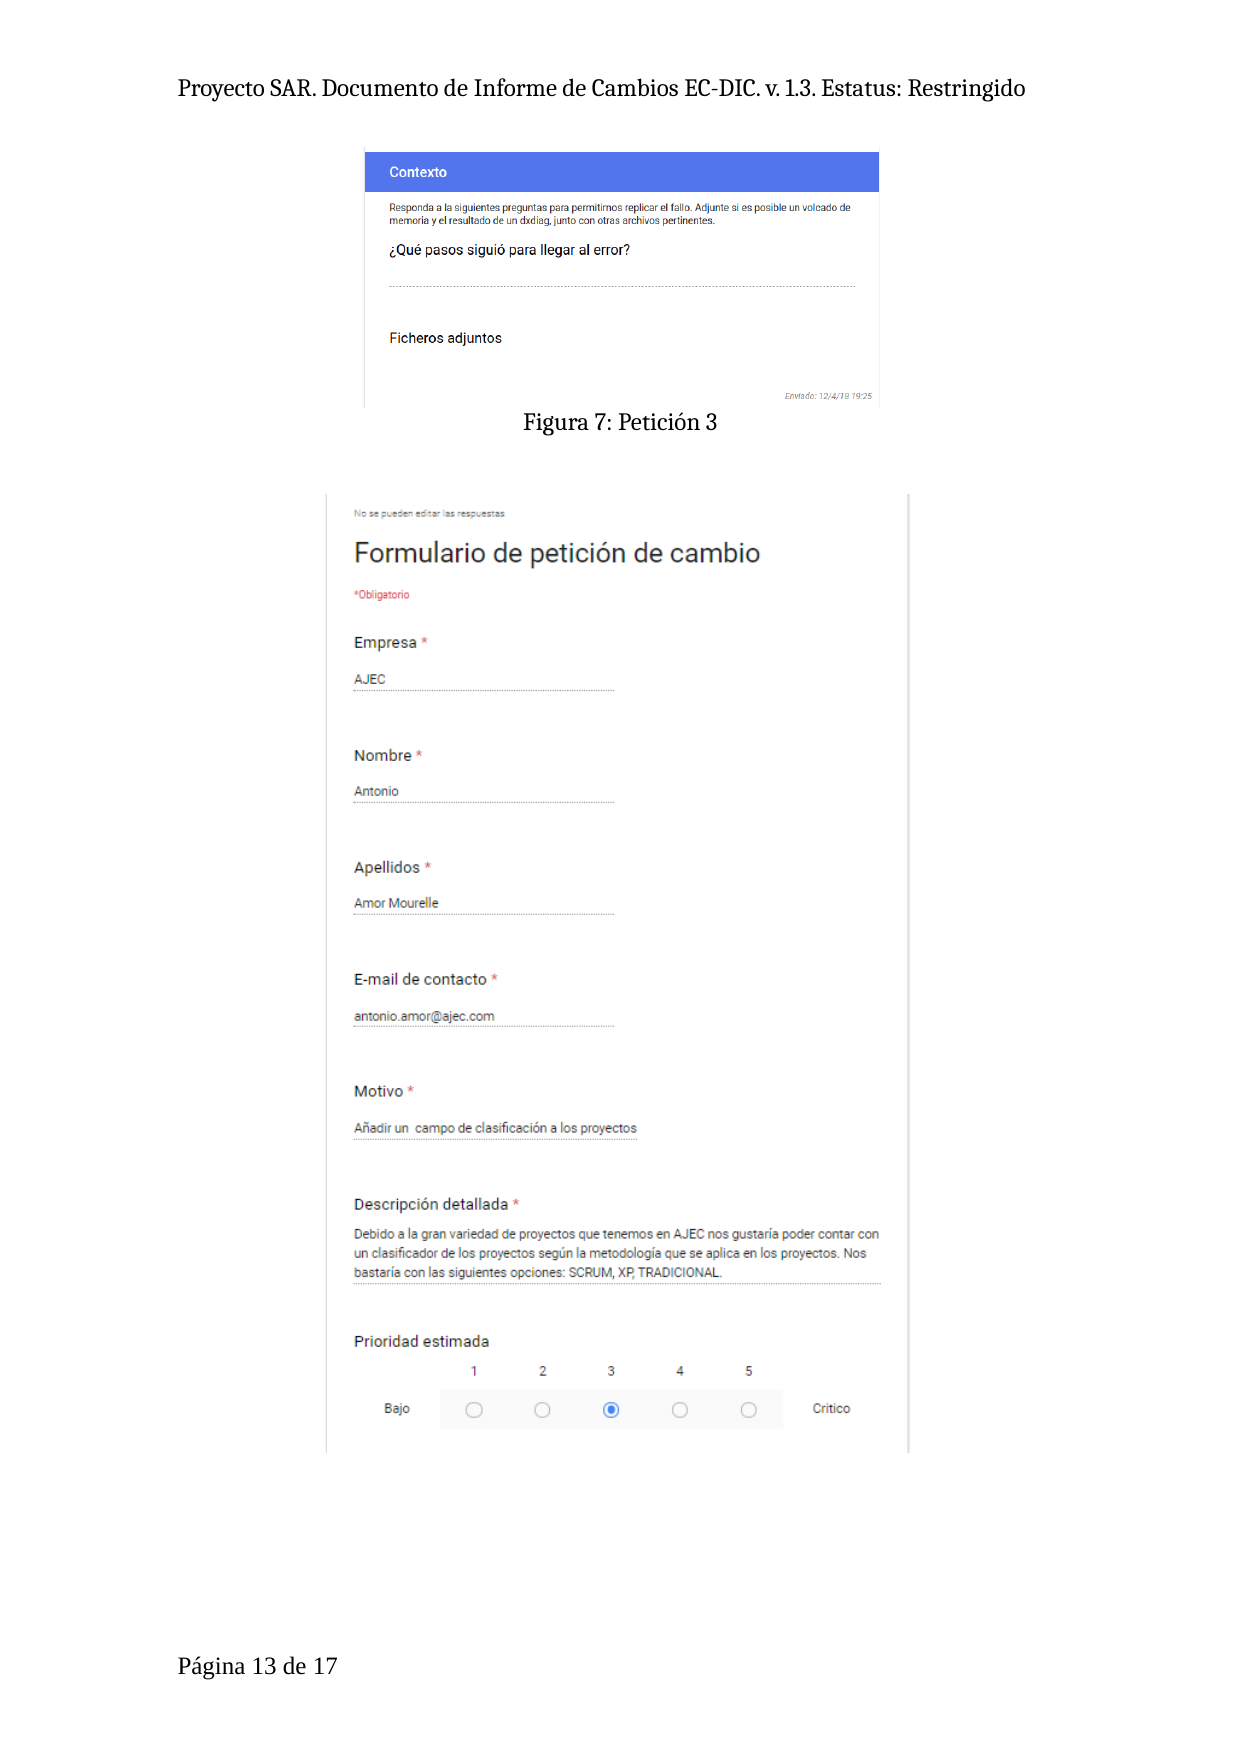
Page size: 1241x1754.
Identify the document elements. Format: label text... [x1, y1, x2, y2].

text Figura 7: Petición 3 [177, 408, 1063, 437]
picture [325, 494, 915, 1453]
picture [360, 147, 880, 408]
